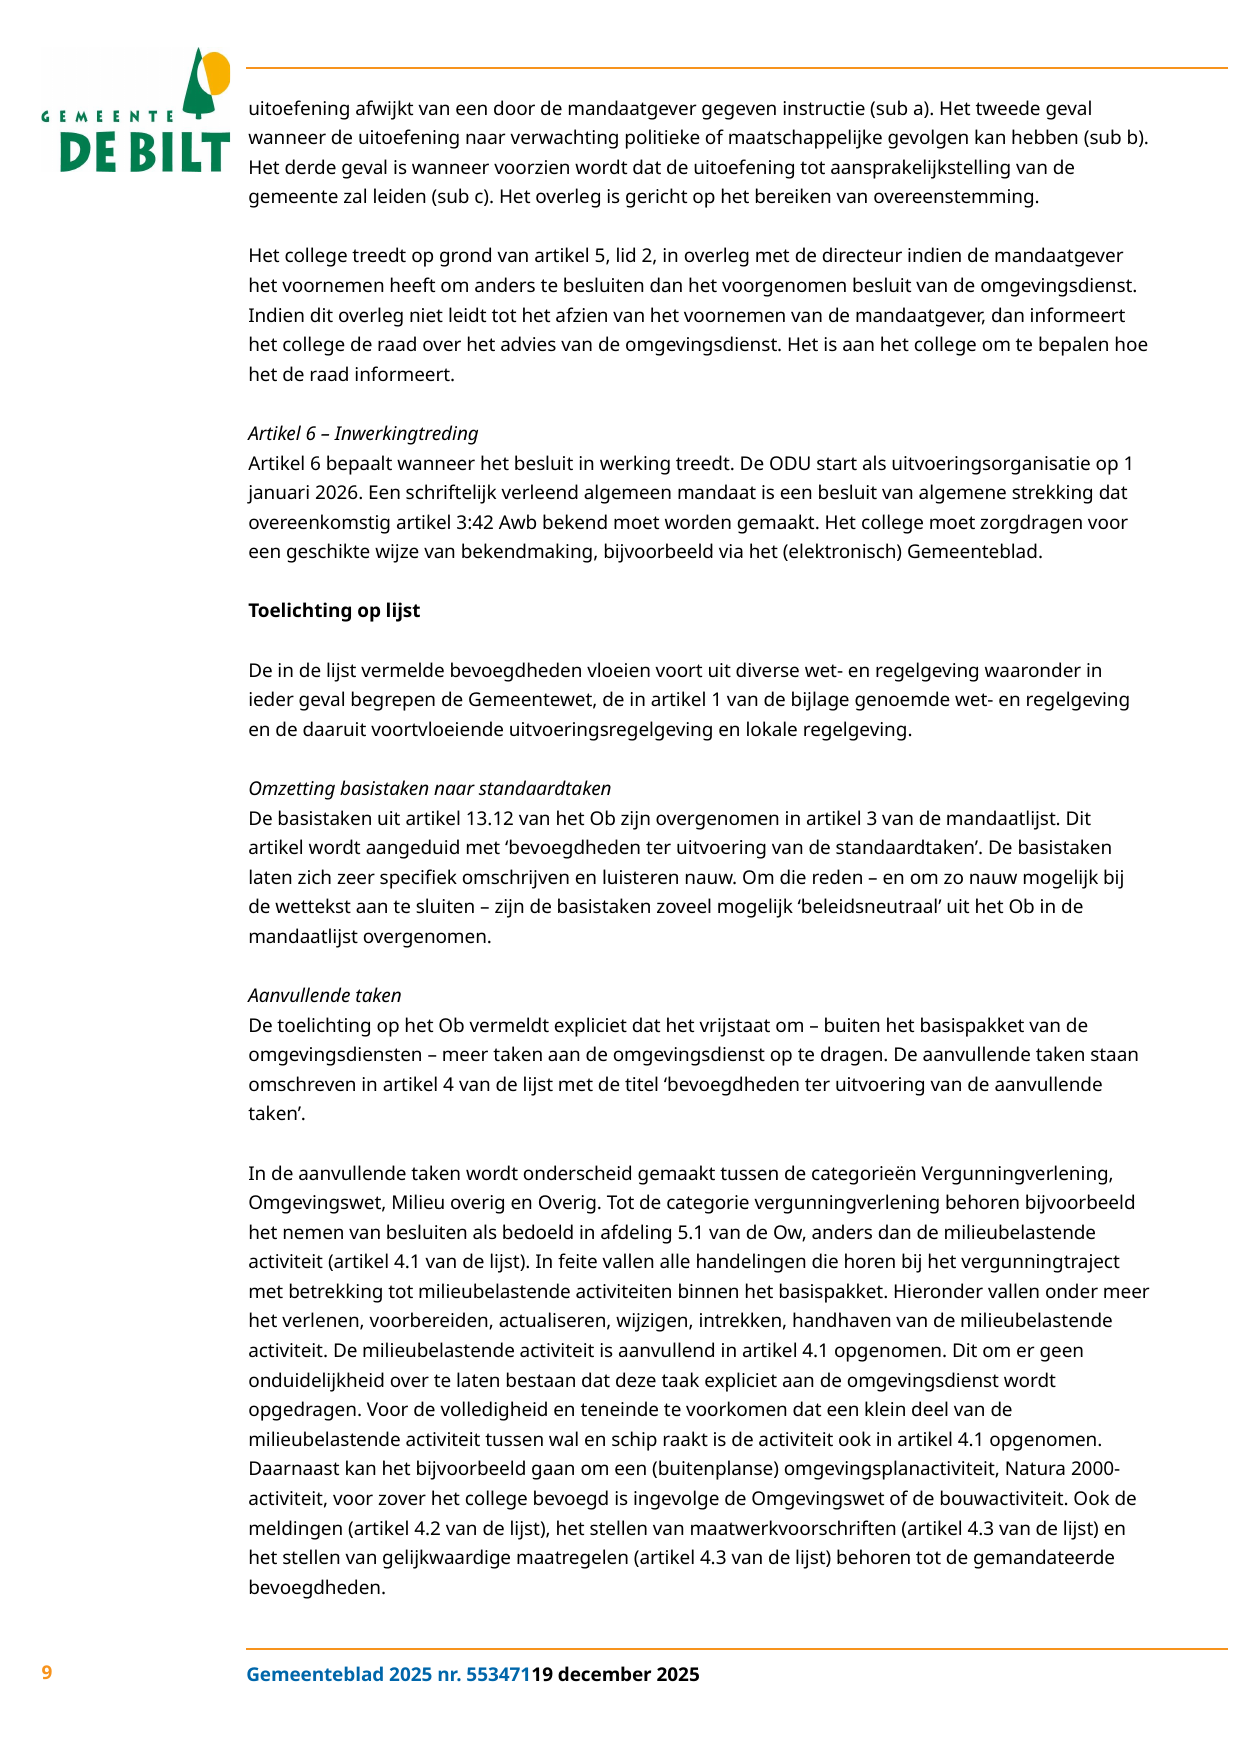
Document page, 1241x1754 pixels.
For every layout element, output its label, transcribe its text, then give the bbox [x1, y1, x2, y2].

picture [41, 47, 231, 172]
text Artikel 6 bepaalt wanneer het besluit in werking treedt. De ODU start als uitvoeringsorganisatie op 1 januari 2026. Een schriftelijk verleend algemeen mandaat is een besluit van algemene strekking dat overeenkomstig artikel 3:42 Awb bekend moet worden gemaakt. Het college moet zorgdragen voor een geschikte wijze van bekendmaking, bijvoorbeeld via het (elektronisch) Gemeenteblad. [248, 450, 1152, 564]
text Aanvullende taken [248, 982, 1152, 1008]
text De basistaken uit artikel 13.12 van het Ob zijn overgenomen in artikel 3 van de mandaatlijst. Dit artikel wordt aangeduid met ‘bevoegdheden ter uitvoering van de standaardtaken’. De basistaken laten zich zeer specifiek omschrijven en luisteren nauw. Om die reden – en om zo nauw mogelijk bij de wettekst aan te sluiten – zijn de basistaken zoveel mogelijk ‘beleidsneutraal’ uit het Ob in de mandaatlijst overgenomen. [248, 805, 1152, 949]
text Toelichting op lijst [248, 598, 1152, 623]
text In de aanvullende taken wordt onderscheid gemaakt tussen de categorieën Vergunningverlening, Omgevingswet, Milieu overig en Overig. Tot de categorie vergunningverlening behoren bijvoorbeeld het nemen van besluiten als bedoeld in afdeling 5.1 van de Ow, anders dan de milieubelastende activiteit (artikel 4.1 van de lijst). In feite vallen alle handelingen die horen bij het vergunningtraject met betrekking tot milieubelastende activiteiten binnen het basispakket. Hieronder vallen onder meer het verlenen, voorbereiden, actualiseren, wijzigen, intrekken, handhaven van de milieubelastende activiteit. De milieubelastende activiteit is aanvullend in artikel 4.1 opgenomen. Dit om er geen onduidelijkheid over te laten bestaan dat deze taak expliciet aan de omgevingsdienst wordt opgedragen. Voor de volledigheid en teneinde te voorkomen dat een klein deel van de milieubelastende activiteit tussen wal en schip raakt is de activiteit ook in artikel 4.1 opgenomen. Daarnaast kan het bijvoorbeeld gaan om een (buitenplanse) omgevingsplanactiviteit, Natura 2000-activiteit, voor zover het college bevoegd is ingevolge de Omgevingswet of de bouwactiviteit. Ook de meldingen (artikel 4.2 van de lijst), het stellen van maatwerkvoorschriften (artikel 4.3 van de lijst) en het stellen van gelijkwaardige maatregelen (artikel 4.3 van de lijst) behoren tot de gemandateerde bevoegdheden. [248, 1160, 1152, 1600]
text De in de lijst vermelde bevoegdheden vloeien voort uit diverse wet- en regelgeving waaronder in ieder geval begrepen de Gemeentewet, de in artikel 1 van de bijlage genoemde wet- en regelgeving en de daaruit voortvloeiende uitvoeringsregelgeving en lokale regelgeving. [248, 657, 1152, 742]
text Het college treedt op grond van artikel 5, lid 2, in overleg met de directeur indien de mandaatgever het voornemen heeft om anders te besluiten dan het voorgenomen besluit van de omgevingsdienst. Indien dit overleg niet leidt tot het afzien van het voornemen van de mandaatgever, dan informeert het college de raad over het advies van de omgevingsdienst. Het is aan het college om te bepalen hoe het de raad informeert. [248, 243, 1152, 387]
text uitoefening afwijkt van een door de mandaatgever gegeven instructie (sub a). Het tweede geval wanneer de uitoefening naar verwachting politieke of maatschappelijke gevolgen kan hebben (sub b). Het derde geval is wanneer voorzien wordt dat de uitoefening tot aansprakelijkstelling van de gemeente zal leiden (sub c). Het overleg is gericht op het bereiken van overeenstemming. [248, 95, 1152, 209]
text De toelichting op het Ob vermeldt expliciet dat het vrijstaat om – buiten het basispakket van de omgevingsdiensten – meer taken aan de omgevingsdienst op te dragen. De aanvullende taken staan omschreven in artikel 4 van de lijst met de titel ‘bevoegdheden ter uitvoering van de aanvullende taken’. [248, 1012, 1152, 1126]
text Omzetting basistaken naar standaardtaken [248, 775, 1152, 801]
text Artikel 6 – Inwerkingtreding [248, 420, 1152, 446]
